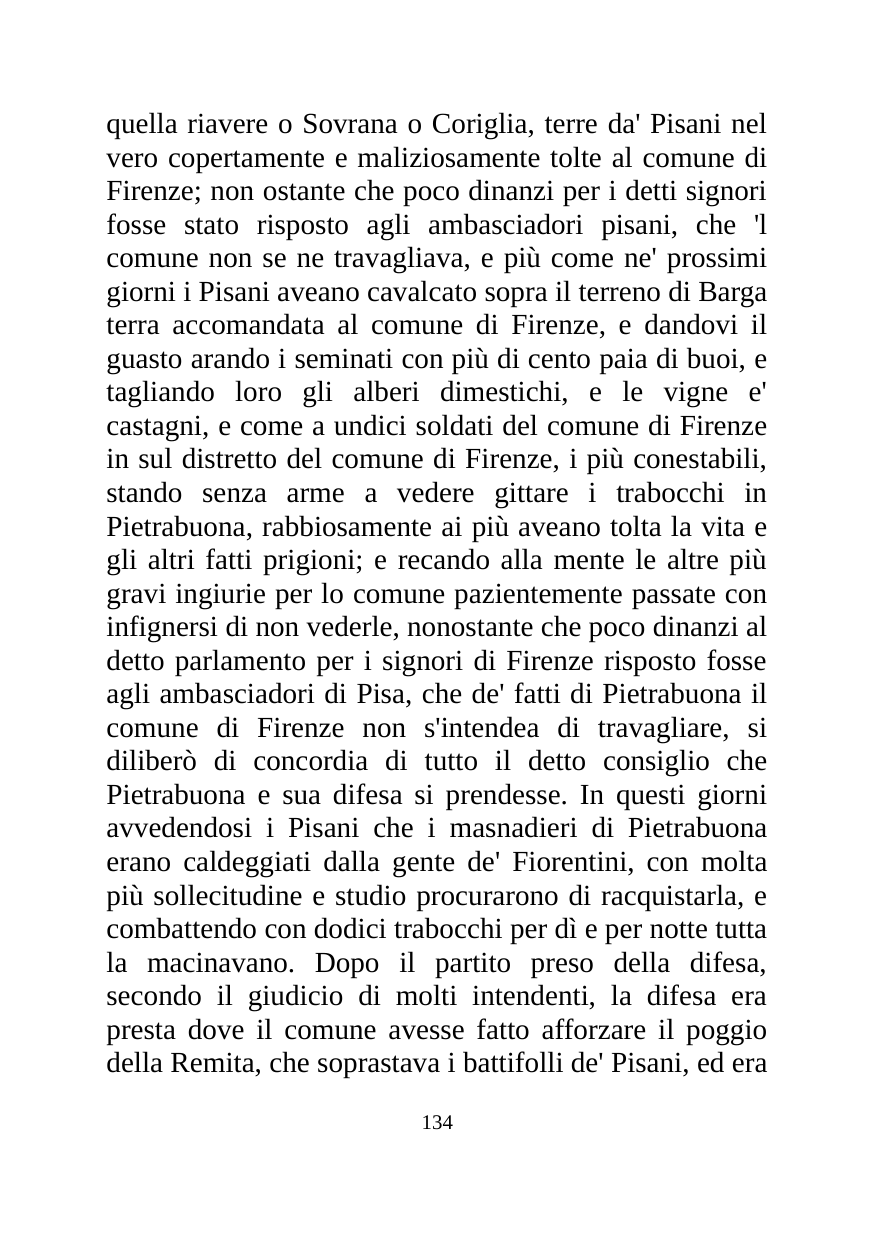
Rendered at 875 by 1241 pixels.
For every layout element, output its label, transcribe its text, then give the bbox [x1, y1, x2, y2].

text quella riavere o Sovrana o Coriglia, terre da' Pisani nel vero copertamente e maliziosamente tolte al comune di Firenze; non ostante che poco dinanzi per i detti signori fosse stato risposto agli ambasciadori pisani, che 'l comune non se ne travagliava, e più come ne' prossimi giorni i Pisani aveano cavalcato sopra il terreno di Barga terra accomandata al comune di Firenze, e dandovi il guasto arando i seminati con più di cento paia di buoi, e tagliando loro gli alberi dimestichi, e le vigne e' castagni, e come a undici soldati del comune di Firenze in sul distretto del comune di Firenze, i più conestabili, stando senza arme a vedere gittare i trabocchi in Pietrabuona, rabbiosamente ai più aveano tolta la vita e gli altri fatti prigioni; e recando alla mente le altre più gravi ingiurie per lo comune pazientemente passate con infignersi di non vederle, nonostante che poco dinanzi al detto parlamento per i signori di Firenze risposto fosse agli ambasciadori di Pisa, che de' fatti di Pietrabuona il comune di Firenze non s'intendea di travagliare, si diliberò di concordia di tutto il detto consiglio che Pietrabuona e sua difesa si prendesse. In questi giorni avvedendosi i Pisani che i masnadieri di Pietrabuona erano caldeggiati dalla gente de' Fiorentini, con molta più sollecitudine e studio procurarono di racquistarla, e combattendo con dodici trabocchi per dì e per notte tutta la macinavano. Dopo il partito preso della difesa, secondo il giudicio di molti intendenti, la difesa era presta dove il comune avesse fatto afforzare il poggio della Remita, che soprastava i battifolli de' Pisani, ed era [106, 106, 768, 1079]
